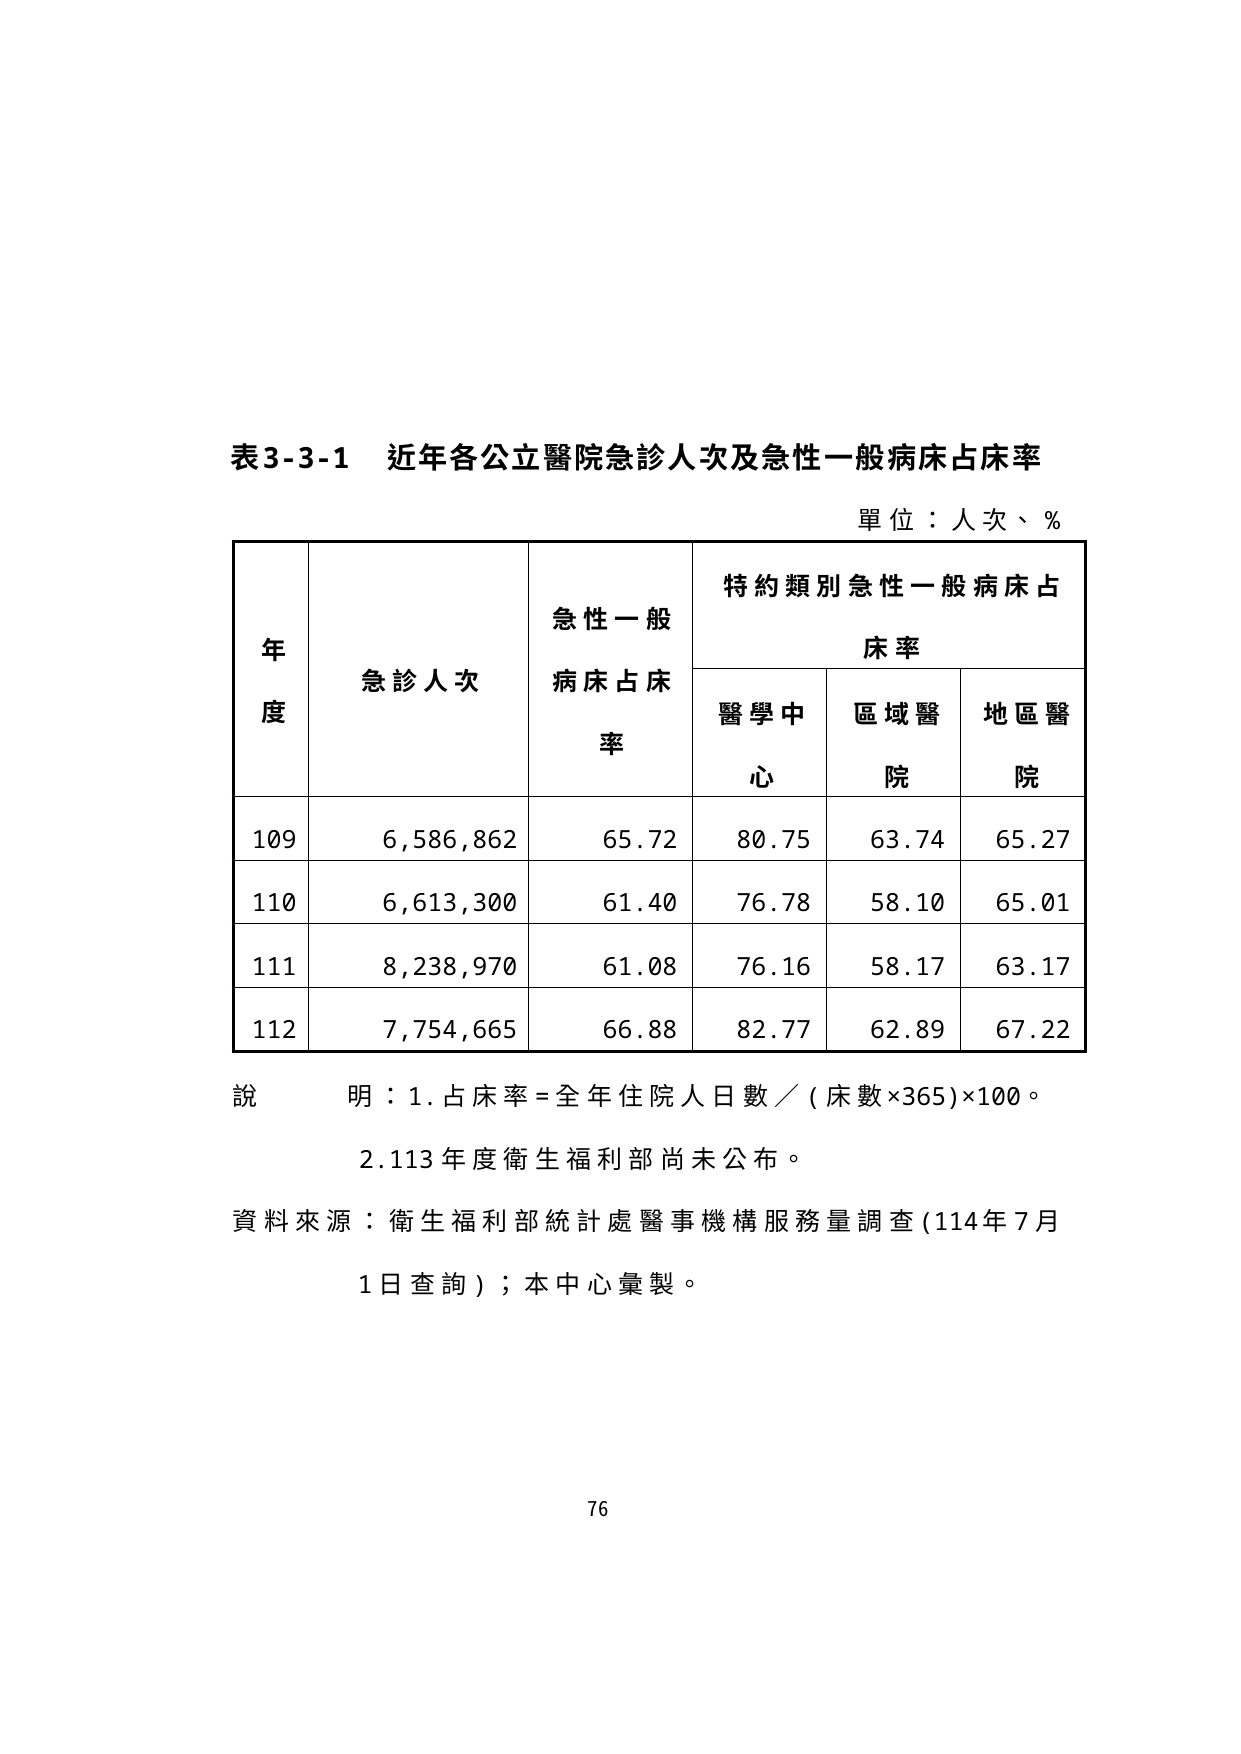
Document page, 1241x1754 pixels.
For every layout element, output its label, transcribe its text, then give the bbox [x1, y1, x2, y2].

table_cell 58.10 [827, 861, 960, 923]
table_cell 58.17 [827, 924, 960, 987]
table_cell 61.40 [529, 861, 692, 923]
table_header 特約類別急性一般病床占床率 [693, 543, 1084, 668]
table_cell 66.88 [529, 988, 692, 1050]
table_cell 65.01 [961, 861, 1084, 923]
table_cell 80.75 [693, 797, 826, 859]
table_header 急診人次 [309, 543, 528, 796]
table_cell 6,586,862 [309, 797, 528, 859]
table_cell 醫學中心 [693, 669, 826, 796]
table_cell 6,613,300 [309, 861, 528, 923]
text 資料來源：衛生福利部統計處醫事機構服務量調查(114年7月1日查詢)；本中心彙製。 [222, 1178, 1063, 1303]
table_header 急性一般病床占床率 [529, 543, 692, 796]
table_cell 8,238,970 [309, 924, 528, 987]
table_cell 111 [235, 924, 308, 987]
table_cell 110 [235, 861, 308, 923]
table_cell 76.78 [693, 861, 826, 923]
table_header 年度 [235, 543, 308, 796]
table_cell 61.08 [529, 924, 692, 987]
table_cell 109 [235, 797, 308, 859]
table_cell 82.77 [693, 988, 826, 1050]
table_cell 76.16 [693, 924, 826, 987]
text 2.113年度衛生福利部尚未公布。 [348, 1116, 1063, 1178]
table_cell 65.72 [529, 797, 692, 859]
table_cell 區域醫院 [827, 669, 960, 796]
table_cell 63.17 [961, 924, 1084, 987]
text 說 明：1.占床率=全年住院人日數∕(床數×365)×100。 [222, 1053, 1063, 1116]
table_cell 地區醫院 [961, 669, 1084, 796]
table_cell 62.89 [827, 988, 960, 1050]
table_cell 7,754,665 [309, 988, 528, 1050]
text 表3-3-1 近年各公立醫院急診人次及急性一般病床占床率 [222, 415, 1063, 477]
table_cell 63.74 [827, 797, 960, 859]
table_cell 112 [235, 988, 308, 1050]
table_cell 65.27 [961, 797, 1084, 859]
table_cell 67.22 [961, 988, 1084, 1050]
text 單位：人次、% [177, 477, 1063, 540]
